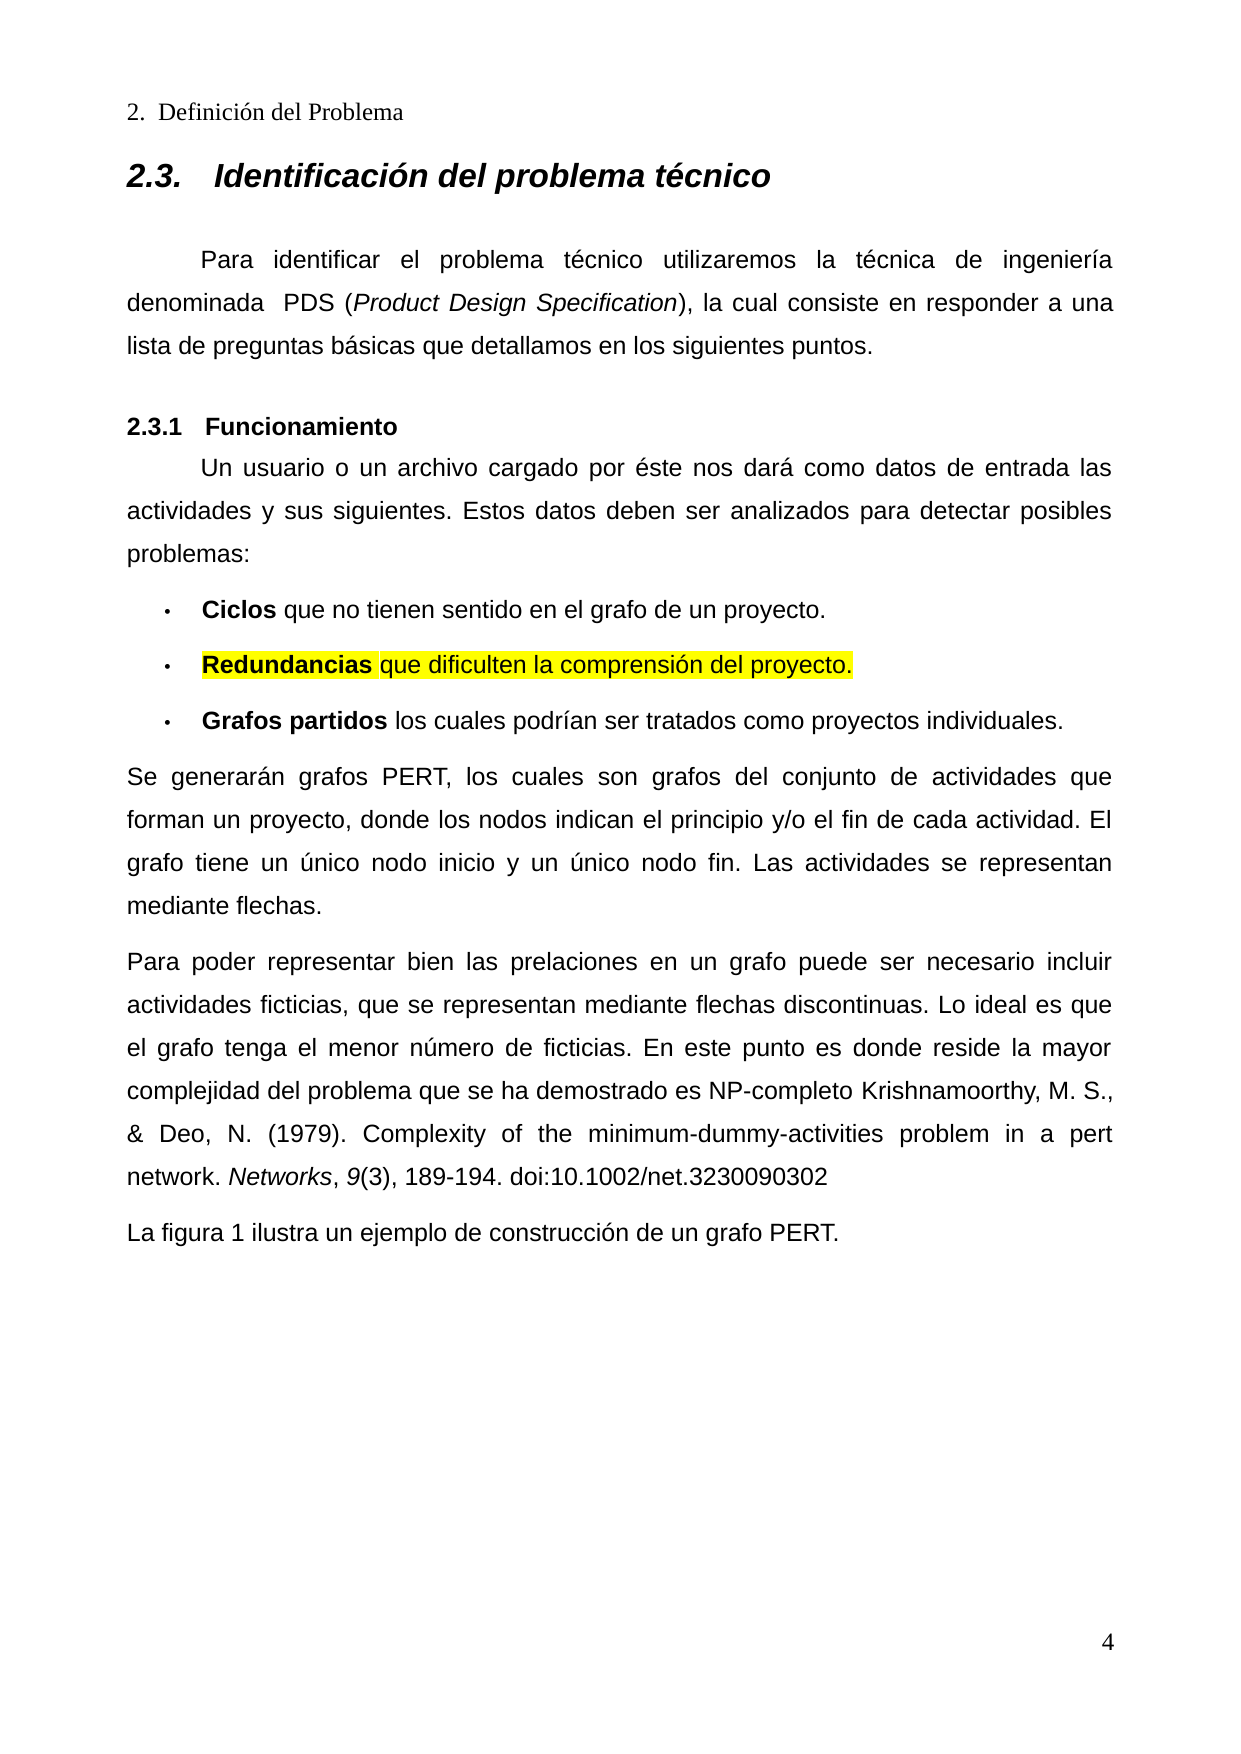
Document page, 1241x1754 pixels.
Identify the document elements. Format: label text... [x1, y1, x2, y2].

list Ciclos que no tienen sentido en el grafo de un proyecto. [164, 595, 1114, 624]
subtitle Identificación del problema técnico [127, 156, 1114, 195]
text La figura 1 ilustra un ejemplo de construcción de un grafo PERT. [127, 1218, 1114, 1247]
text Para identificar el problema técnico utilizaremos la técnica de ingeniería denominada PDS (Product Design Specification), la cual consiste en responder a una lista de preguntas básicas que detallamos en los siguientes puntos. [127, 245, 1114, 360]
text Para poder representar bien las prelaciones en un grafo puede ser necesario incluir actividades ficticias, que se representan mediante flechas discontinuas. Lo ideal es que el grafo tenga el menor número de ficticias. En este punto es donde reside la mayor complejidad del problema que se ha demostrado es NP-completo Krishnamoorthy, M. S., & Deo, N. (1979). Complexity of the minimum-dummy-activities problem in a pert network. Networks, 9(3), 189-194. doi:10.1002/net.3230090302 [127, 947, 1114, 1191]
text Se generarán grafos PERT, los cuales son grafos del conjunto de actividades que forman un proyecto, donde los nodos indican el principio y/o el fin de cada actividad. El grafo tiene un único nodo inicio y un único nodo fin. Las actividades se representan mediante flechas. [127, 762, 1114, 920]
list Grafos partidos los cuales podrían ser tratados como proyectos individuales. [164, 706, 1114, 735]
list Redundancias que dificulten la comprensión del proyecto. [164, 651, 1114, 679]
text Un usuario o un archivo cargado por éste nos dará como datos de entrada las actividades y sus siguientes. Estos datos deben ser analizados para detectar posibles problemas: [127, 453, 1114, 568]
subtitle Funcionamiento [127, 412, 1114, 441]
